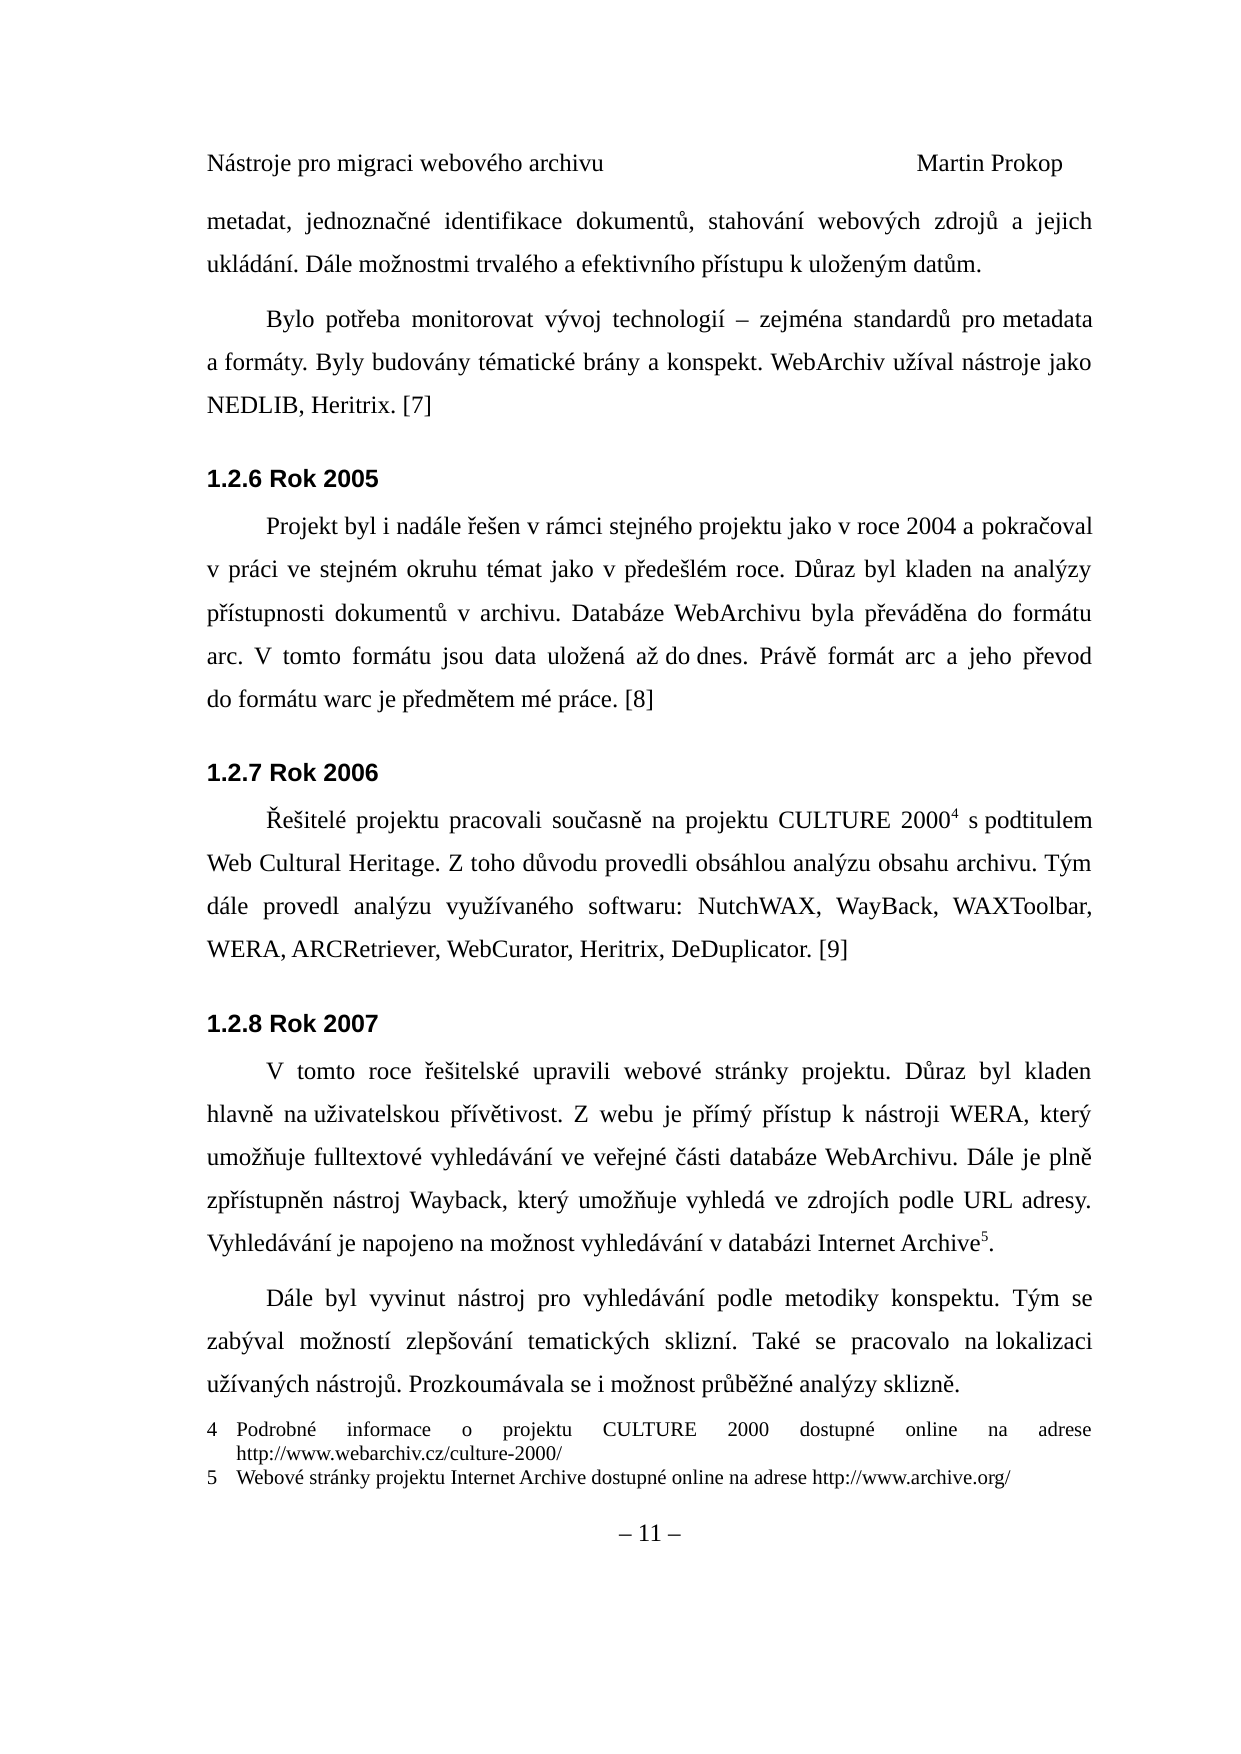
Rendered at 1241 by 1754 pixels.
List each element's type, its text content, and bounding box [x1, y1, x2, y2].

text Bylo potřeba monitorovat vývoj technologií – zejména standardů pro metadata a formáty. Byly budovány tématické brány a konspekt. WebArchiv užíval nástroje jako NEDLIB, Heritrix. [7] [207, 304, 1093, 419]
text Podrobné informace o projektu CULTURE 2000 dostupné online na adrese http://www.webarchiv.cz/culture-2000/ [207, 1417, 1093, 1465]
text V tomto roce řešitelské upravili webové stránky projektu. Důraz byl kladen hlavně na uživatelskou přívětivost. Z webu je přímý přístup k nástroji WERA, který umožňuje fulltextové vyhledávání ve veřejné části databáze WebArchivu. Dále je plně zpřístupněn nástroj Wayback, který umožňuje vyhledá ve zdrojích podle URL adresy. Vyhledávání je napojeno na možnost vyhledávání v databázi Internet Archive. [207, 1056, 1093, 1257]
subtitle 1.2.7 Rok 2006 [207, 758, 1093, 787]
text Projekt byl i nadále řešen v rámci stejného projektu jako v roce 2004 a pokračoval v práci ve stejném okruhu témat jako v předešlém roce. Důraz byl kladen na analýzy přístupnosti dokumentů v archivu. Databáze WebArchivu byla převáděna do formátu arc. V tomto formátu jsou data uložená až do dnes. Právě formát arc a jeho převod do formátu warc je předmětem mé práce. [8] [207, 511, 1093, 713]
text Řešitelé projektu pracovali současně na projektu CULTURE 2000 s podtitulem Web Cultural Heritage. Z toho důvodu provedli obsáhlou analýzu obsahu archivu. Tým dále provedl analýzu využívaného softwaru: NutchWAX, WayBack, WAXToolbar, WERA, ARCRetriever, WebCurator, Heritrix, DeDuplicator. [9] [207, 805, 1093, 963]
text Webové stránky projektu Internet Archive dostupné online na adrese http://www.archive.org/ [207, 1465, 1093, 1489]
subtitle 1.2.8 Rok 2007 [207, 1009, 1093, 1037]
text Dále byl vyvinut nástroj pro vyhledávání podle metodiky konspektu. Tým se zabýval možností zlepšování tematických sklizní. Také se pracovalo na lokalizaci užívaných nástrojů. Prozkoumávala se i možnost průběžné analýzy sklizně. [207, 1283, 1093, 1398]
subtitle 1.2.6 Rok 2005 [207, 464, 1093, 493]
text metadat, jednoznačné identifikace dokumentů, stahování webových zdrojů a jejich ukládání. Dále možnostmi trvalého a efektivního přístupu k uloženým datům. [207, 206, 1093, 278]
